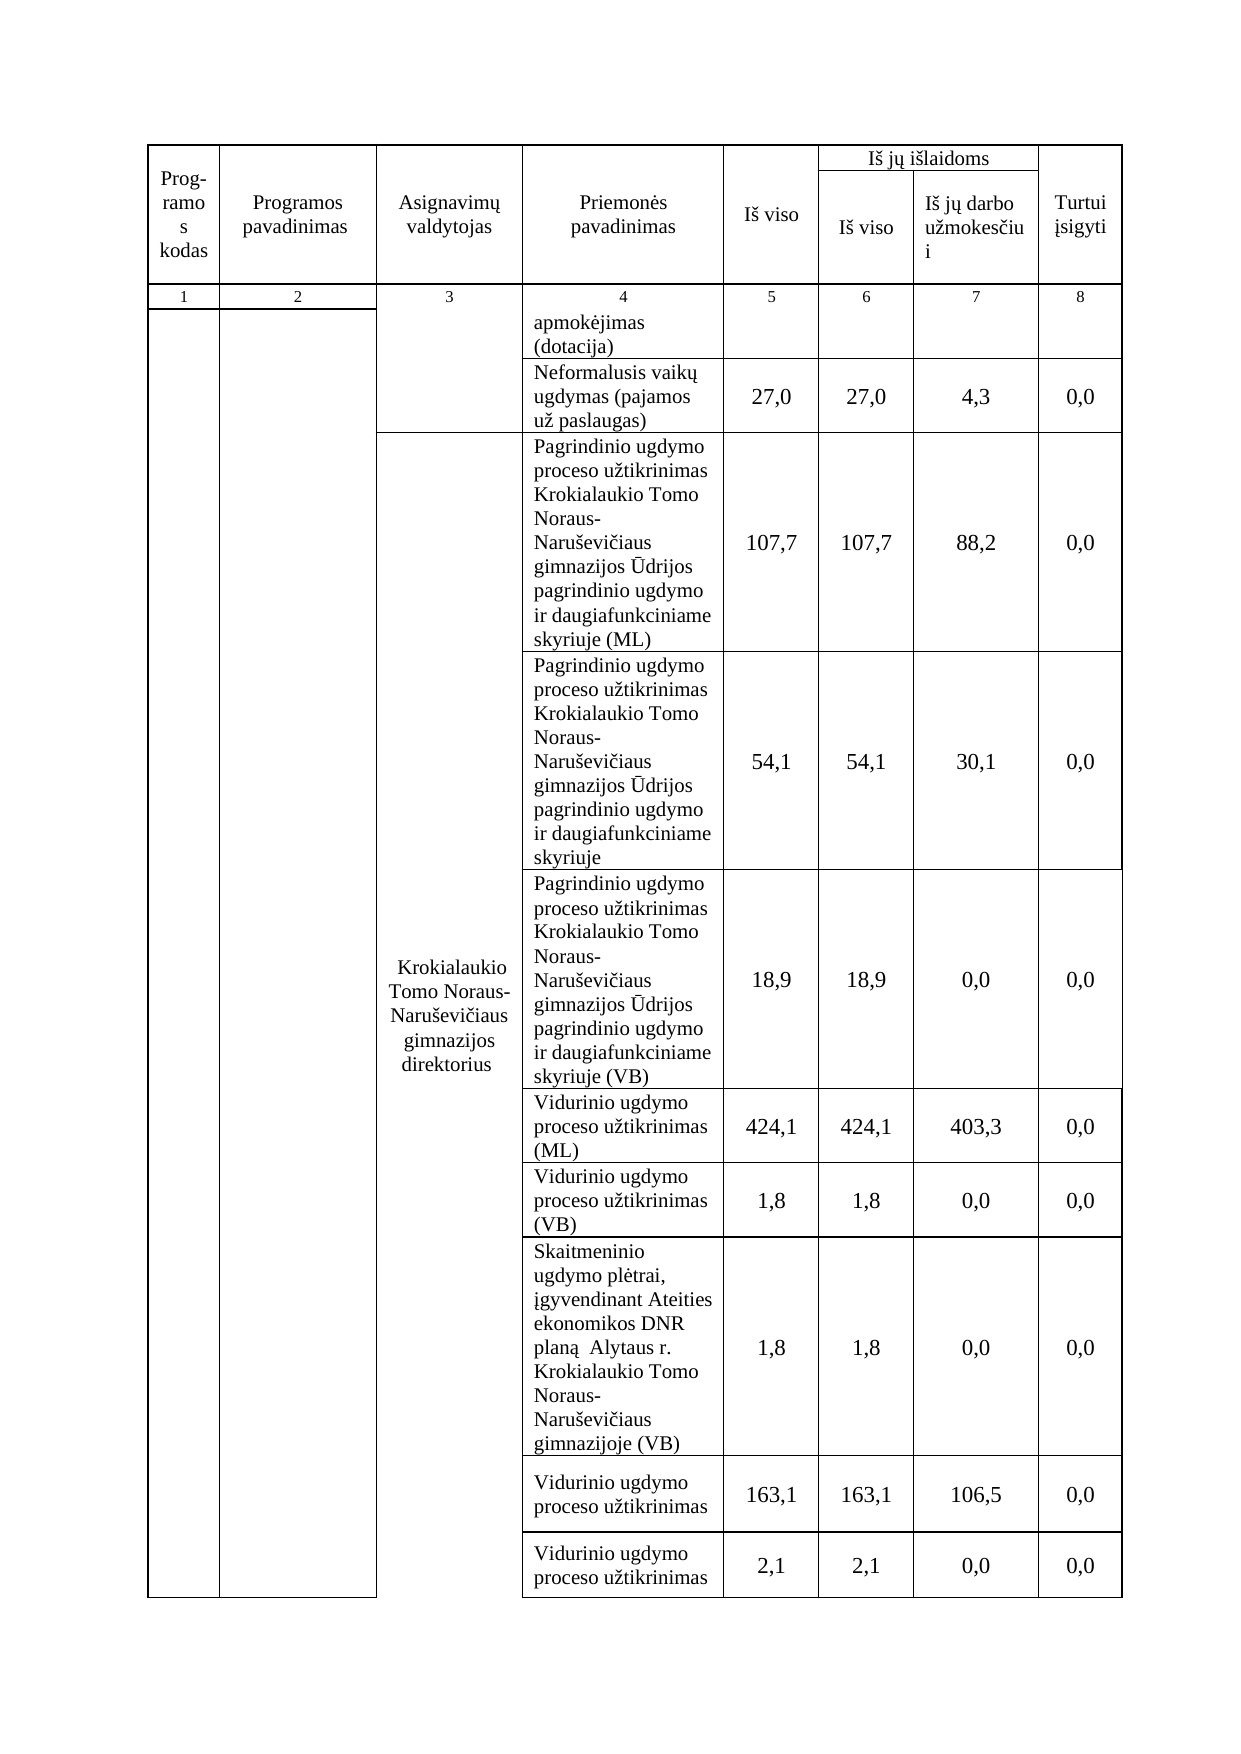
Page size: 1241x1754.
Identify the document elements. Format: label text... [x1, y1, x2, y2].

table_cell 1,8 [724, 1163, 818, 1236]
table_cell 107,7 [724, 433, 818, 651]
table_cell [914, 308, 1038, 358]
table_cell 27,0 [819, 359, 913, 432]
table_cell 2 [220, 285, 376, 307]
table_cell 403,3 [914, 1089, 1038, 1162]
table_cell 0,0 [1039, 359, 1121, 432]
table_cell 163,1 [724, 1456, 818, 1531]
table_cell 18,9 [819, 870, 913, 1088]
table_cell 0,0 [1039, 1533, 1121, 1597]
table_cell 0,0 [1039, 1238, 1121, 1455]
table_cell 30,1 [914, 652, 1038, 869]
table_cell 8 [1039, 285, 1121, 307]
table_cell 7 [914, 285, 1038, 307]
table_cell 0,0 [914, 1238, 1038, 1455]
table_cell Vidurinio ugdymo proceso užtikrinimas [523, 1533, 723, 1597]
table_cell 106,5 [914, 1456, 1038, 1531]
table_cell [220, 310, 376, 1597]
table_cell 4 [523, 285, 723, 307]
table_header Prog-ramos kodas [149, 146, 219, 282]
table_cell Iš viso [819, 171, 913, 282]
table_cell 424,1 [724, 1089, 818, 1162]
table_cell [819, 308, 913, 358]
table_cell [377, 308, 522, 432]
table_cell 27,0 [724, 359, 818, 432]
table_cell [724, 308, 818, 358]
table_header Priemonės pavadinimas [523, 146, 723, 282]
table_cell 6 [819, 285, 913, 307]
table_cell 2,1 [724, 1533, 818, 1597]
table_cell 1,8 [724, 1238, 818, 1455]
table_cell 1,8 [819, 1238, 913, 1455]
table_cell 18,9 [724, 870, 818, 1088]
table_cell apmokėjimas (dotacija) [523, 308, 723, 358]
table_cell 88,2 [914, 433, 1038, 651]
table_cell 0,0 [1039, 1089, 1121, 1162]
table_cell 4,3 [914, 359, 1038, 432]
table_cell 1,8 [819, 1163, 913, 1236]
table_cell 3 [377, 285, 522, 307]
table_cell Vidurinio ugdymo proceso užtikrinimas (VB) [523, 1163, 723, 1236]
table_cell Pagrindinio ugdymo proceso užtikrinimas Krokialaukio Tomo Noraus-Naruševičiaus gimnazijos Ūdrijos pagrindinio ugdymo ir daugiafunkciniame skyriuje (ML) [523, 433, 723, 651]
table_cell 424,1 [819, 1089, 913, 1162]
table_cell 0,0 [1039, 870, 1122, 1088]
table_header Turtui įsigyti [1039, 146, 1121, 282]
table_cell 54,1 [819, 652, 913, 869]
table_cell 0,0 [914, 1163, 1038, 1236]
table_cell 0,0 [1039, 1456, 1121, 1531]
table_cell 0,0 [1039, 433, 1121, 651]
table_cell Pagrindinio ugdymo proceso užtikrinimas Krokialaukio Tomo Noraus-Naruševičiaus gimnazijos Ūdrijos pagrindinio ugdymo ir daugiafunkciniame skyriuje (VB) [523, 870, 723, 1088]
table_cell 1 [149, 285, 219, 307]
table_cell 0,0 [1039, 1163, 1121, 1236]
table_header Programos pavadinimas [220, 146, 376, 282]
table_cell 0,0 [1039, 652, 1121, 869]
table_cell 0,0 [914, 870, 1038, 1088]
table_cell [149, 310, 219, 1597]
table_cell [1039, 308, 1121, 358]
table_cell Vidurinio ugdymo proceso užtikrinimas [523, 1456, 723, 1531]
table_cell Neformalusis vaikų ugdymas (pajamos už paslaugas) [523, 359, 723, 432]
table_cell 54,1 [724, 652, 818, 869]
table_header Asignavimų valdytojas [377, 146, 522, 282]
table_cell Krokialaukio Tomo Noraus-Naruševičiaus gimnazijos direktorius [377, 433, 522, 1597]
table_cell Iš jų darbo užmokesčiui [914, 171, 1038, 282]
table_cell 5 [724, 285, 818, 307]
table_cell 163,1 [819, 1456, 913, 1531]
table_cell 2,1 [819, 1533, 913, 1597]
table_header Iš jų išlaidoms [819, 146, 1038, 170]
table_cell Pagrindinio ugdymo proceso užtikrinimas Krokialaukio Tomo Noraus-Naruševičiaus gimnazijos Ūdrijos pagrindinio ugdymo ir daugiafunkciniame skyriuje [523, 652, 723, 869]
table_cell 0,0 [914, 1533, 1038, 1597]
table_cell Vidurinio ugdymo proceso užtikrinimas (ML) [523, 1089, 723, 1162]
table_cell Skaitmeninio ugdymo plėtrai, įgyvendinant Ateities ekonomikos DNR planą Alytaus r. Krokialaukio Tomo Noraus-Naruševičiaus gimnazijoje (VB) [523, 1238, 723, 1455]
table_cell 107,7 [819, 433, 913, 651]
table_header Iš viso [724, 146, 818, 282]
